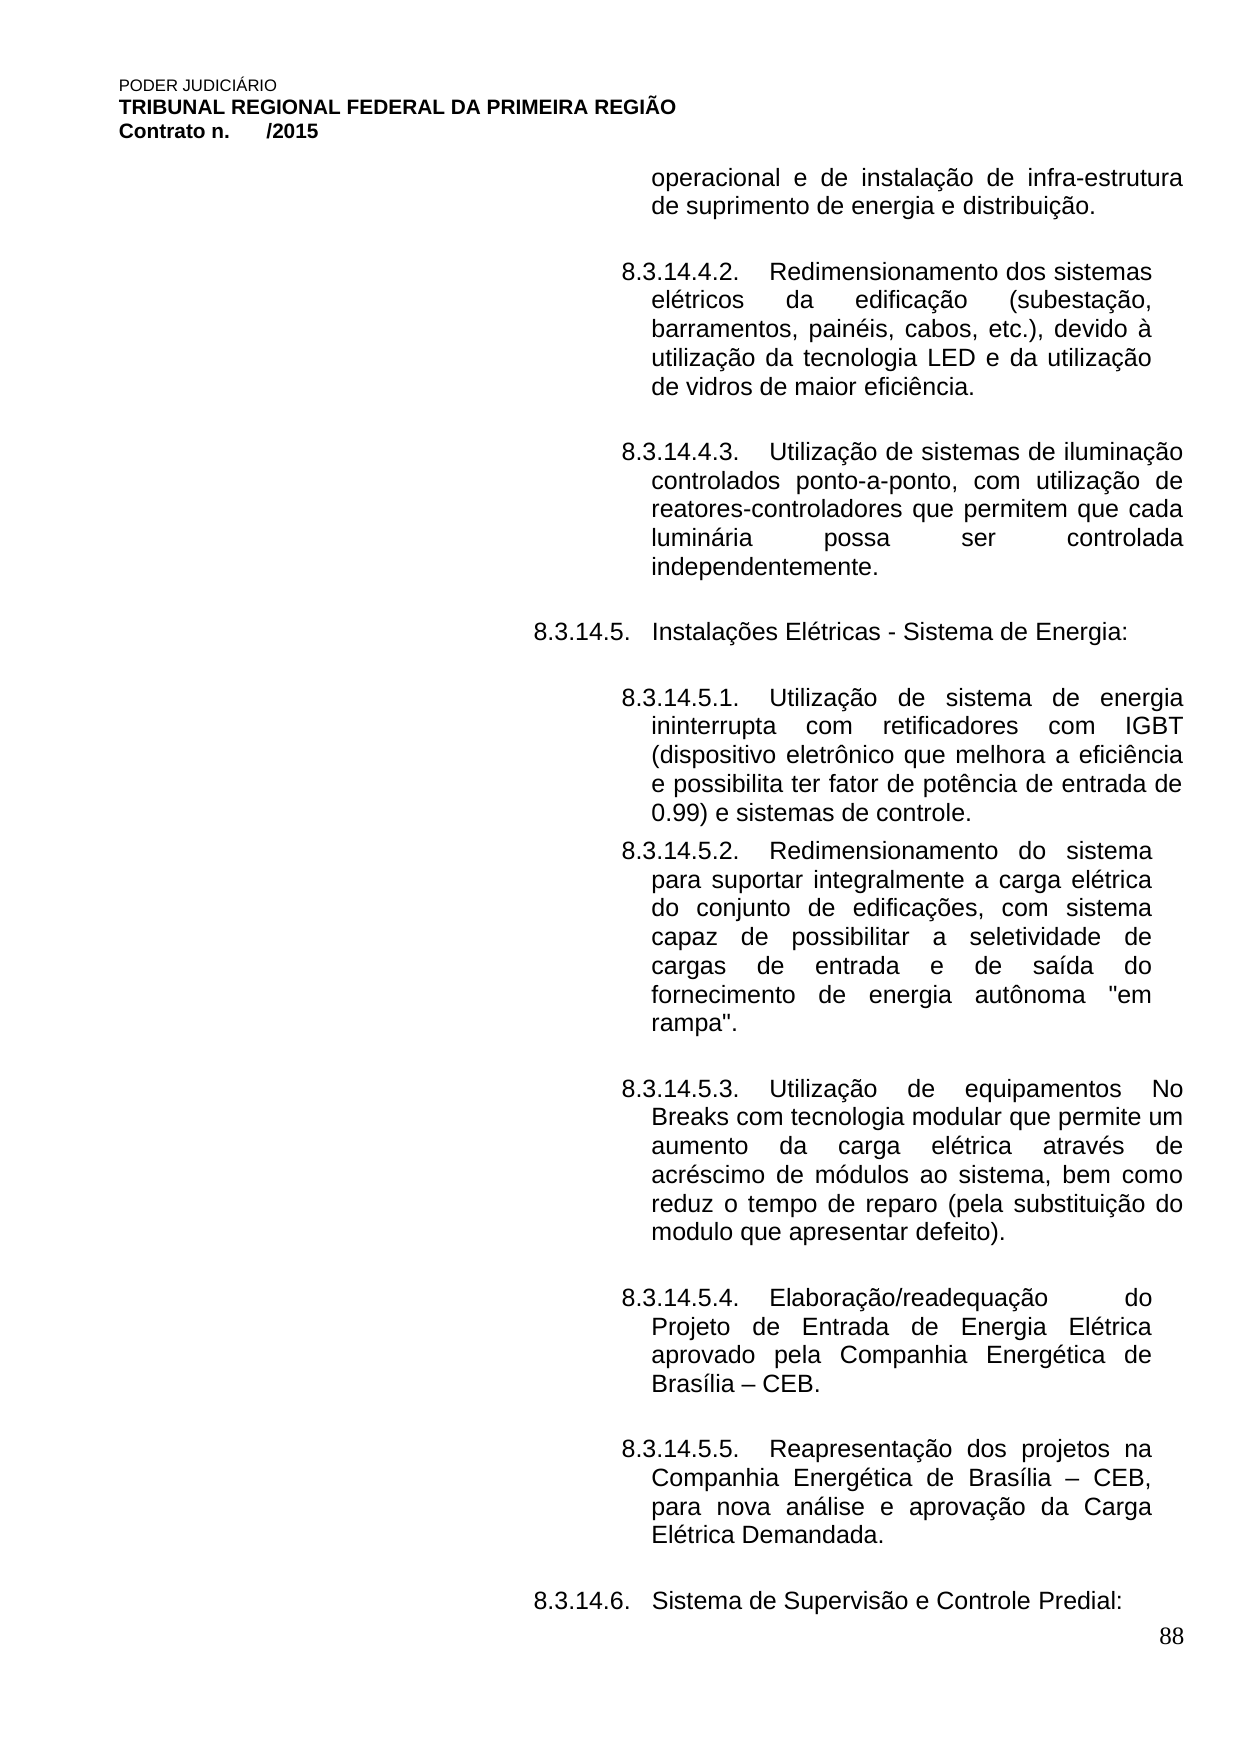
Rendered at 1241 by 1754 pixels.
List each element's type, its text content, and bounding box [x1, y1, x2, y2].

list Utilização de equipamentos No Breaks com tecnologia modular que permite um aumento da carga elétrica através de acréscimo de módulos ao sistema, bem como reduz o tempo de reparo (pela substituição do modulo que apresentar defeito). [503, 1074, 1184, 1246]
list Utilização de sistemas de iluminação controlados ponto-a-ponto, com utilização de reatores-controladores que permitem que cada luminária possa ser controlada independentemente. [503, 437, 1184, 581]
list operacional e de instalação de infra-estrutura de suprimento de energia e distribuição. [503, 162, 1184, 220]
list Redimensionamento dos sistemas elétricos da edificação (subestação, barramentos, painéis, cabos, etc.), devido à utilização da tecnologia LED e da utilização de vidros de maior eficiência. [503, 257, 1152, 400]
list Elaboração/readequação do Projeto de Entrada de Energia Elétrica aprovado pela Companhia Energética de Brasília – CEB. [503, 1283, 1152, 1398]
list Redimensionamento do sistema para suportar integralmente a carga elétrica do conjunto de edificações, com sistema capaz de possibilitar a seletividade de cargas de entrada e de saída do fornecimento de energia autônoma "em rampa". [503, 836, 1153, 1037]
list Reapresentação dos projetos na Companhia Energética de Brasília – CEB, para nova análise e aprovação da Carga Elétrica Demandada. [503, 1434, 1152, 1549]
list Utilização de sistema de energia ininterrupta com retificadores com IGBT (dispositivo eletrônico que melhora a eficiência e possibilita ter fator de potência de entrada de 0.99) e sistemas de controle. [503, 682, 1184, 826]
list Sistema de Supervisão e Controle Predial: [533, 1586, 1184, 1614]
list Instalações Elétricas - Sistema de Energia: [533, 617, 1184, 646]
